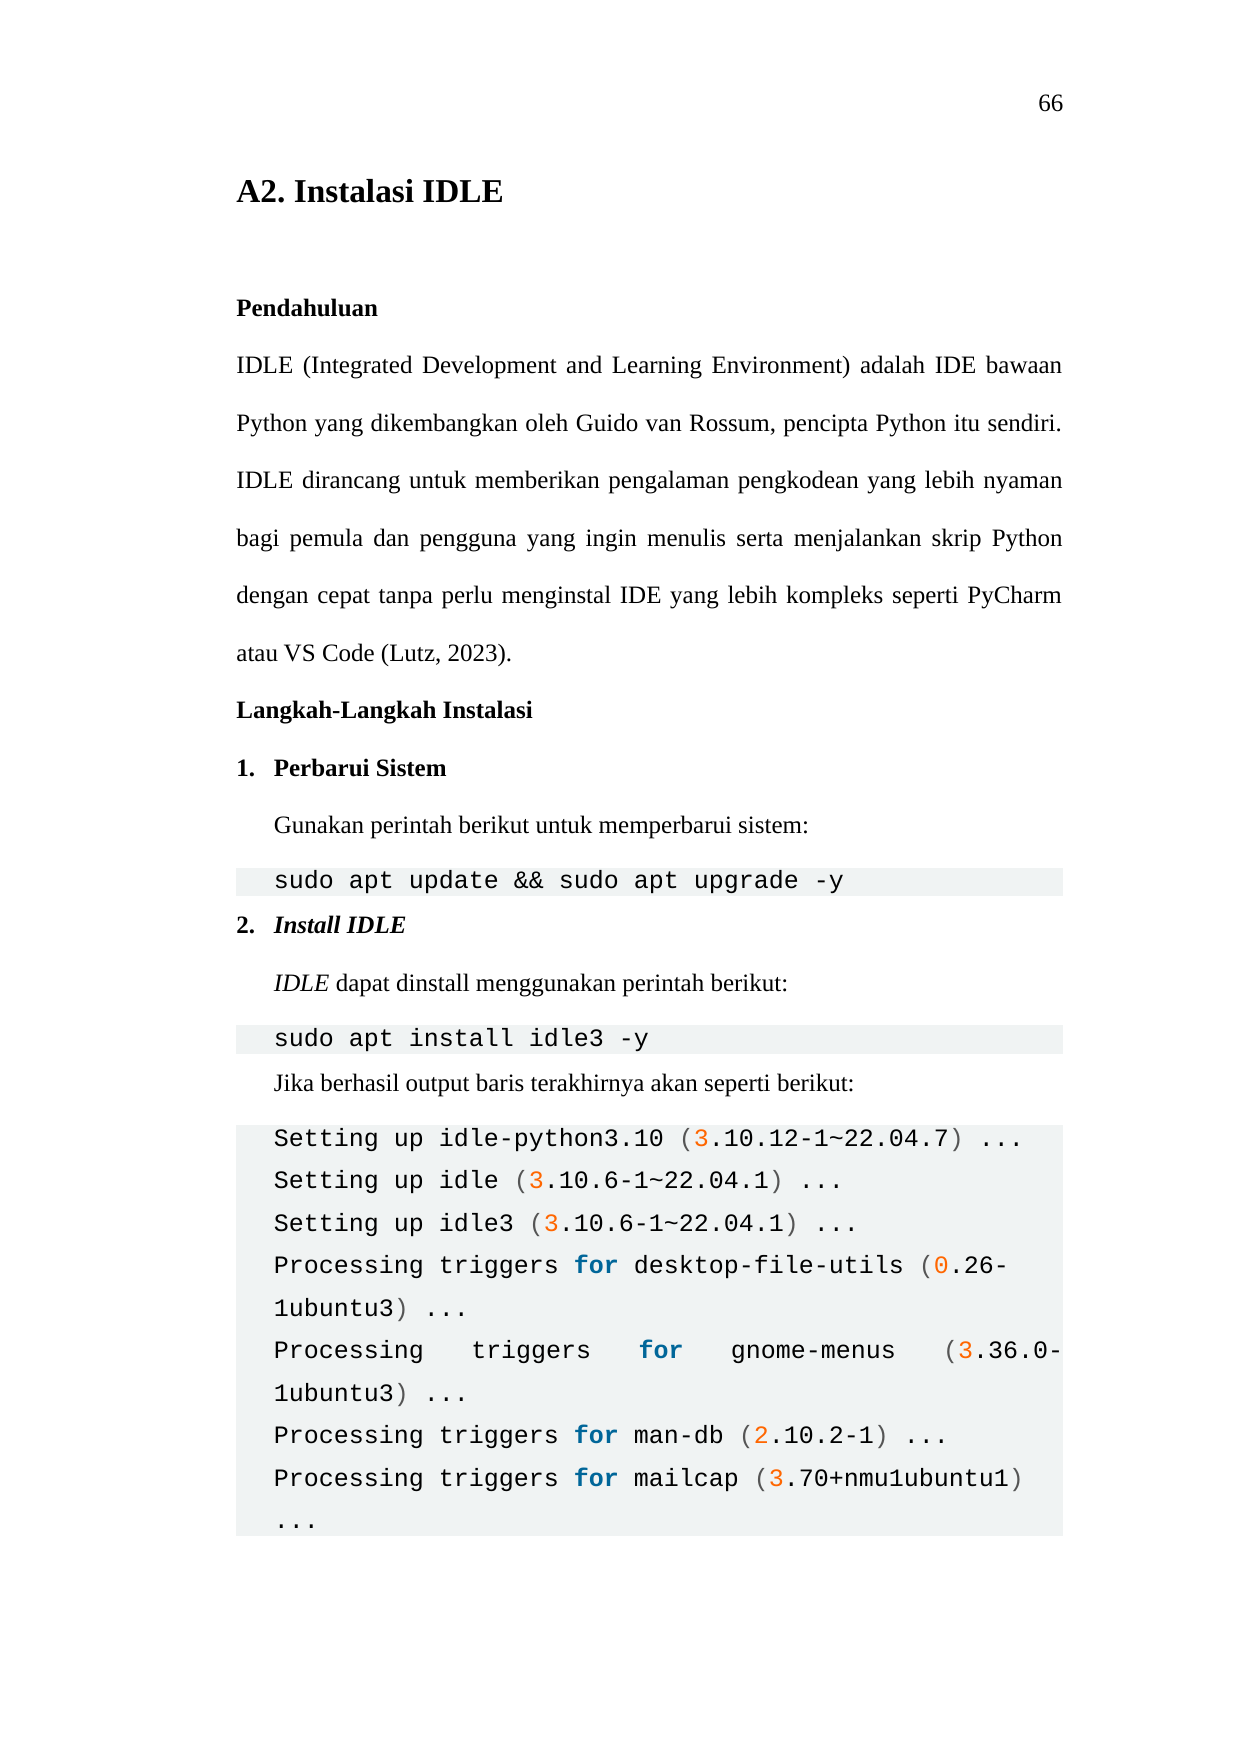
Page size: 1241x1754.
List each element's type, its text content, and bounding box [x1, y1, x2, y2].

text Setting up idle (3.10.6-1~22.04.1) ... [236, 1168, 1063, 1196]
list sudo apt install idle3 -y [236, 1025, 1063, 1054]
list Install IDLE [236, 910, 1063, 939]
list Perbarui Sistem [236, 753, 1063, 782]
text ... [236, 1508, 1063, 1536]
list IDLE dapat dinstall menggunakan perintah berikut: [236, 968, 1063, 997]
subtitle A2. Instalasi IDLE [236, 172, 1063, 210]
text Pendahuluan [236, 293, 1063, 322]
list Jika berhasil output baris terakhirnya akan seperti berikut: [236, 1068, 1063, 1097]
text 1ubuntu3) ... [236, 1295, 1063, 1324]
list Gunakan perintah berikut untuk memperbarui sistem: [236, 810, 1063, 839]
text IDLE (Integrated Development and Learning Environment) adalah IDE bawaan Python yang dikembangkan oleh Guido van Rossum, pencipta Python itu sendiri. IDLE dirancang untuk memberikan pengalaman pengkodean yang lebih nyaman bagi pemula dan pengguna yang ingin menulis serta menjalankan skrip Python dengan cepat tanpa perlu menginstal IDE yang lebih kompleks seperti PyCharm atau VS Code (Lutz, 2023). [236, 350, 1063, 667]
text Processing triggers for gnome-menus (3.36.0-1ubuntu3) ... [236, 1338, 1063, 1409]
list sudo apt update && sudo apt upgrade -y [236, 868, 1063, 896]
text Processing triggers for man-db (2.10.2-1) ... [236, 1423, 1063, 1451]
text Setting up idle-python3.10 (3.10.12-1~22.04.7) ... [236, 1125, 1063, 1154]
text Langkah-Langkah Instalasi [236, 695, 1063, 724]
text Processing triggers for desktop-file-utils (0.26- [236, 1253, 1063, 1281]
text Processing triggers for mailcap (3.70+nmu1ubuntu1) [236, 1465, 1063, 1494]
text Setting up idle3 (3.10.6-1~22.04.1) ... [236, 1210, 1063, 1239]
